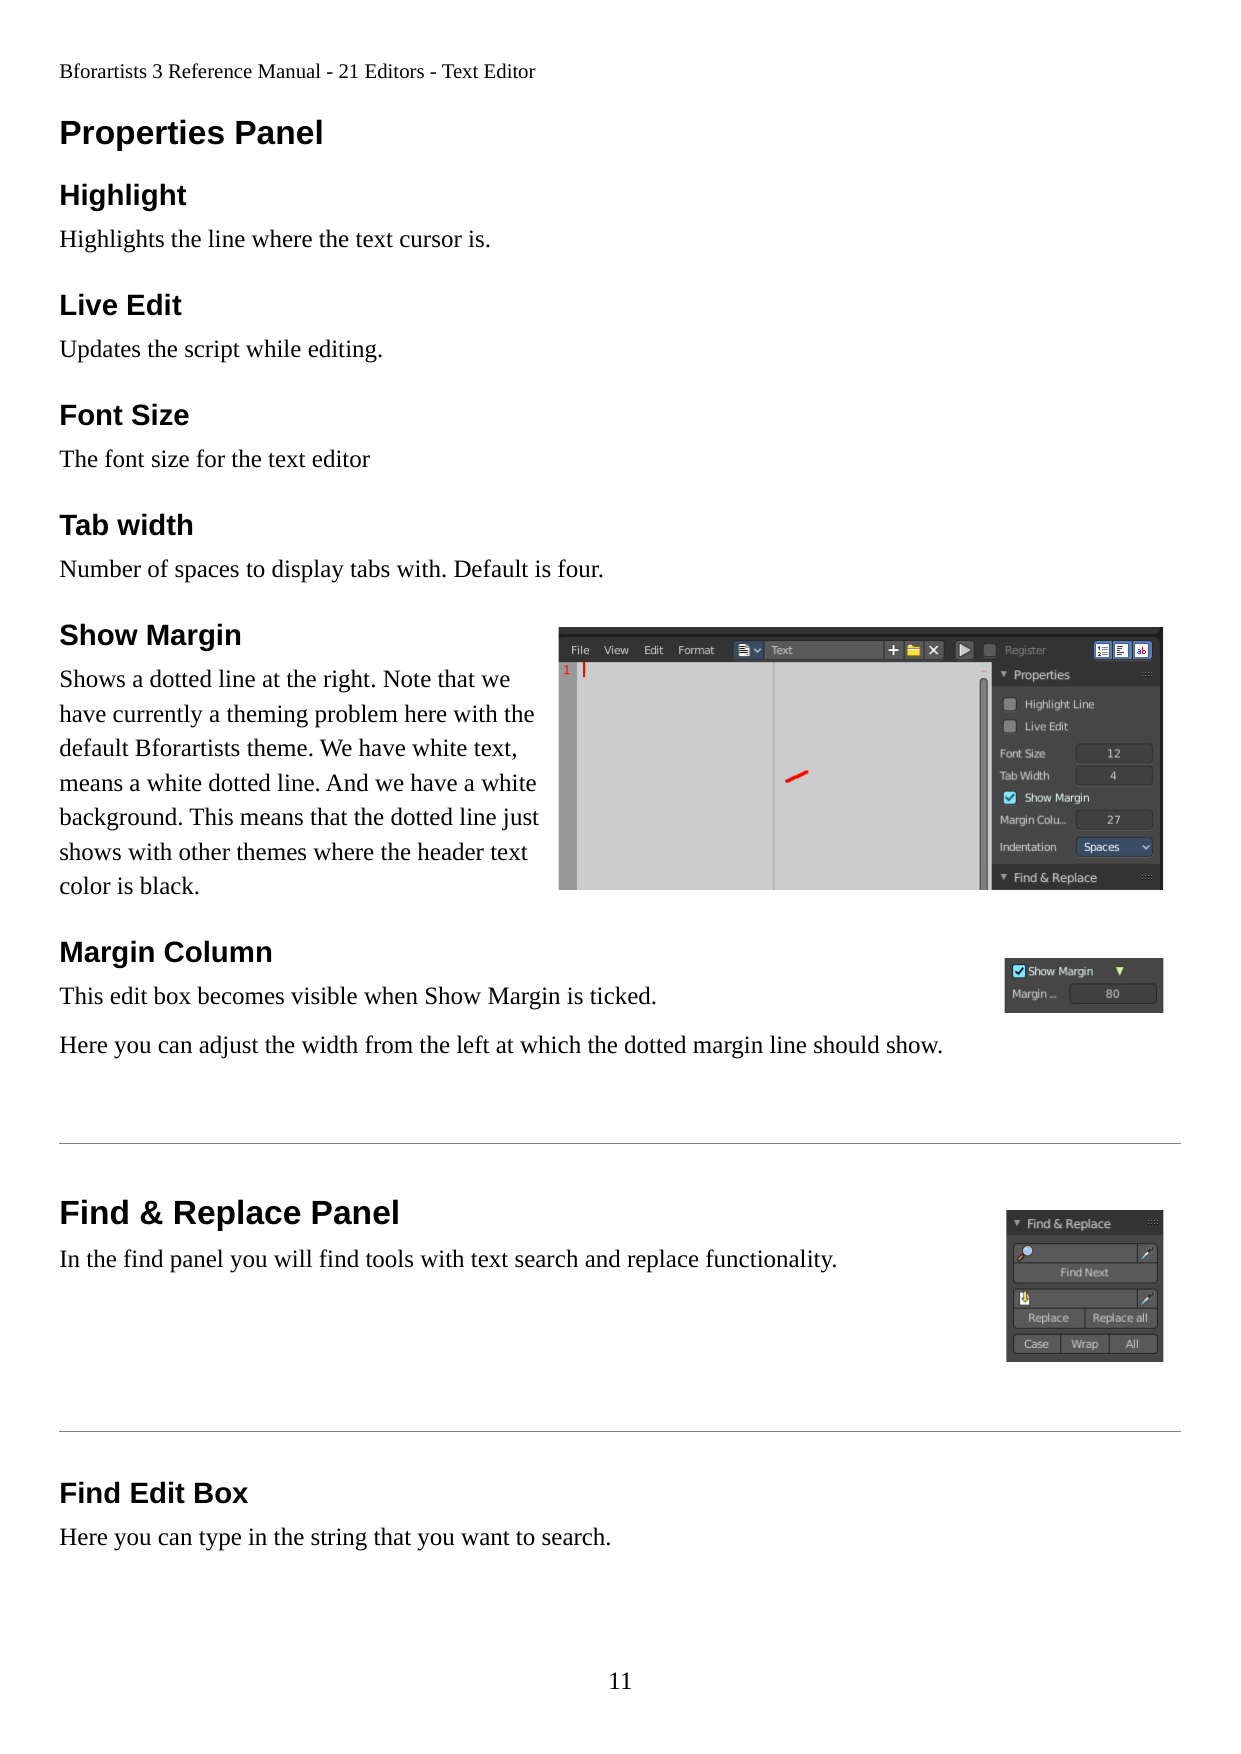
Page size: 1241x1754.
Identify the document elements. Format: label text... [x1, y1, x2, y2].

subtitle Font Size [59, 398, 1181, 432]
text In the find panel you will find tools with text search and replace functionality. [59, 1244, 1006, 1273]
subtitle Margin Column [59, 935, 1181, 968]
subtitle Live Edit [59, 288, 1181, 322]
text Shows a dotted line at the right. Note that we have currently a theming problem here with the default Bforartists theme. We have white text, means a white dotted line. And we have a white background. This means that the dotted line just shows with other themes where the header text color is black. [59, 664, 1181, 900]
picture [558, 627, 1164, 890]
subtitle Tab width [59, 508, 1181, 542]
text This edit box becomes visible when Show Margin is ticked. [59, 981, 1004, 1010]
subtitle Highlight [59, 178, 1181, 212]
subtitle Find Edit Box [59, 1476, 1181, 1509]
text Highlights the line where the text cursor is. [59, 224, 1181, 253]
text Number of spaces to display tabs with. Default is four. [59, 554, 1181, 583]
picture [1006, 1210, 1164, 1362]
picture [1004, 958, 1164, 1013]
subtitle Show Margin [59, 618, 1181, 652]
text Updates the script while editing. [59, 334, 1181, 363]
subtitle Properties Panel [59, 113, 1181, 151]
text Here you can type in the string that you want to search. [59, 1522, 1181, 1551]
subtitle Find & Replace Panel [59, 1193, 1181, 1232]
text Here you can adjust the width from the left at which the dotted margin line should show. [59, 1030, 1181, 1059]
text The font size for the text editor [59, 444, 1181, 473]
